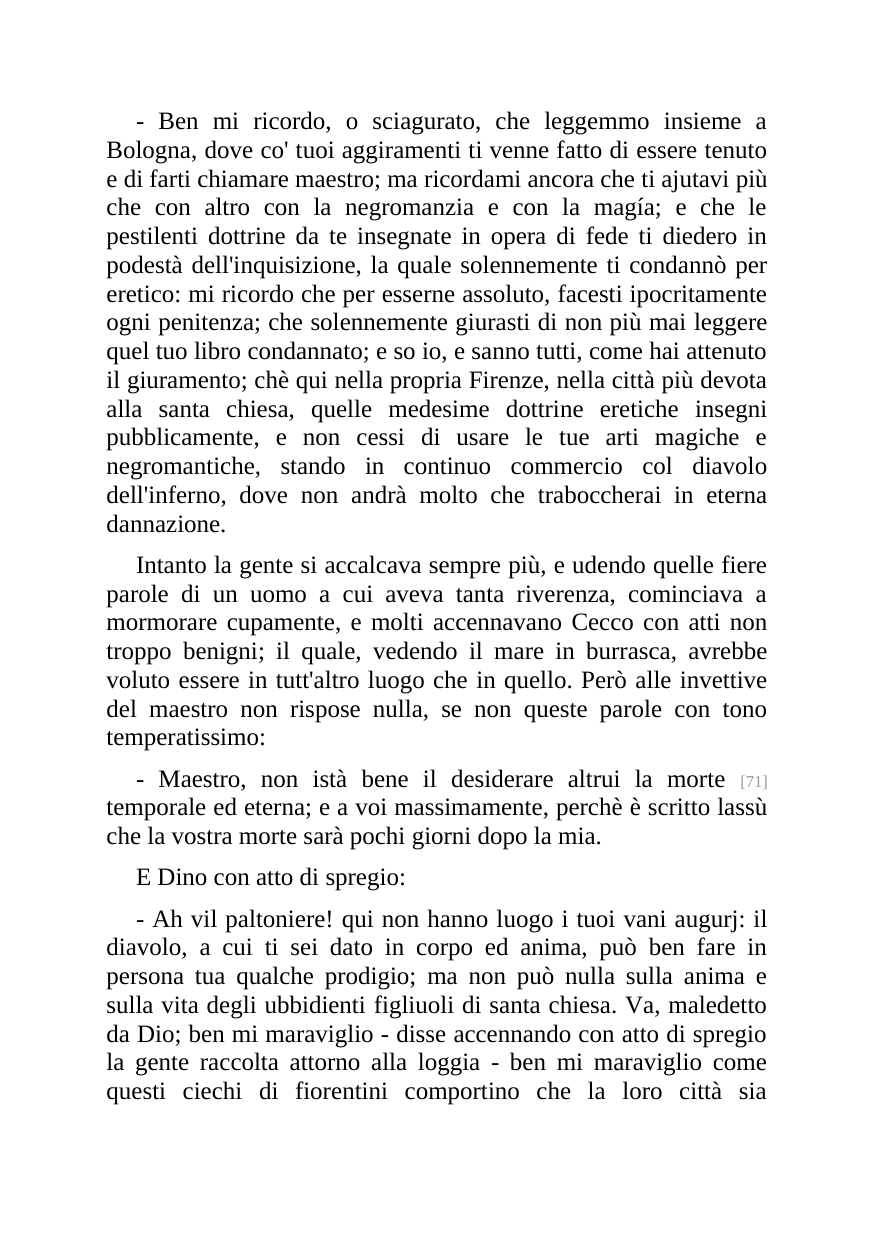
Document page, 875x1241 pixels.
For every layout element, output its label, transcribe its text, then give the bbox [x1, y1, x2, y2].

text - Ben mi ricordo, o sciagurato, che leggemmo insieme a Bologna, dove co' tuoi aggiramenti ti venne fatto di essere tenuto e di farti chiamare maestro; ma ricordami ancora che ti ajutavi più che con altro con la negromanzia e con la magía; e che le pestilenti dottrine da te insegnate in opera di fede ti diedero in podestà dell'inquisizione, la quale solennemente ti condannò per eretico: mi ricordo che per esserne assoluto, facesti ipocritamente ogni penitenza; che solennemente giurasti di non più mai leggere quel tuo libro condannato; e so io, e sanno tutti, come hai attenuto il giuramento; chè qui nella propria Firenze, nella città più devota alla santa chiesa, quelle medesime dottrine eretiche insegni pubblicamente, e non cessi di usare le tue arti magiche e negromantiche, stando in continuo commercio col diavolo dell'inferno, dove non andrà molto che traboccherai in eterna dannazione. [106, 106, 768, 537]
text - Maestro, non istà bene il desiderare altrui la morte [71] temporale ed eterna; e a voi massimamente, perchè è scritto lassù che la vostra morte sarà pochi giorni dopo la mia. [106, 764, 768, 850]
text - Ah vil paltoniere! qui non hanno luogo i tuoi vani augurj: il diavolo, a cui ti sei dato in corpo ed anima, può ben fare in persona tua qualche prodigio; ma non può nulla sulla anima e sulla vita degli ubbidienti figliuoli di santa chiesa. Va, maledetto da Dio; ben mi maraviglio - disse accennando con atto di spregio la gente raccolta attorno alla loggia - ben mi maraviglio come questi ciechi di fiorentini comportino che la loro città sia [106, 904, 768, 1105]
text Intanto la gente si accalcava sempre più, e udendo quelle fiere parole di un uomo a cui aveva tanta riverenza, cominciava a mormorare cupamente, e molti accennavano Cecco con atti non troppo benigni; il quale, vedendo il mare in burrasca, avrebbe voluto essere in tutt'altro luogo che in quello. Però alle invettive del maestro non rispose nulla, se non queste parole con tono temperatissimo: [106, 550, 768, 751]
text E Dino con atto di spregio: [106, 862, 768, 891]
